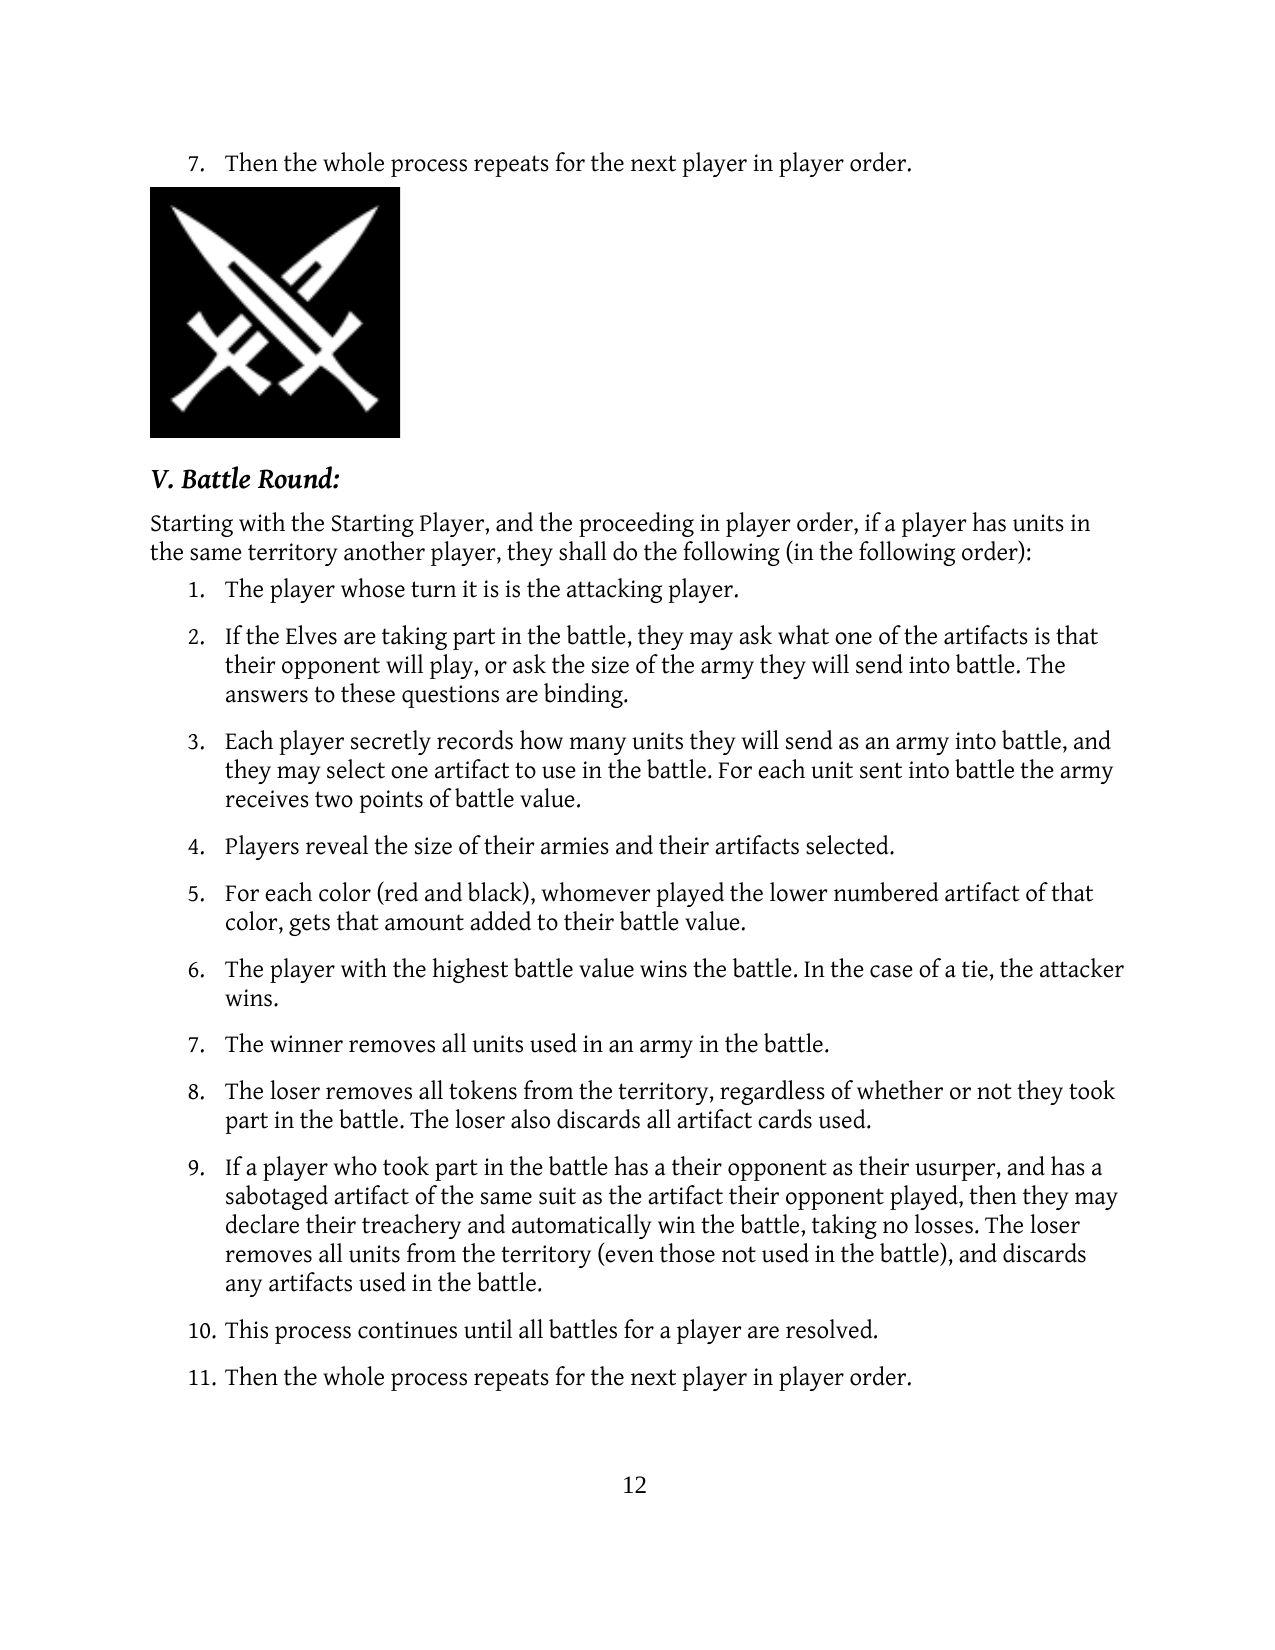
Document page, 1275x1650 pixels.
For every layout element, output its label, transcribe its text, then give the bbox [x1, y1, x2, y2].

list Players reveal the size of their armies and their artifacts selected. [187, 832, 1125, 861]
list If a player who took part in the battle has a their opponent as their usurper, and has a sabotaged artifact of the same suit as the artifact their opponent played, then they may declare their treachery and automatically win the battle, taking no losses. The loser removes all units from the territory (even those not used in the battle), and discards any artifacts used in the battle. [187, 1154, 1125, 1298]
list Then the whole process repeats for the next player in player order. [187, 1363, 1125, 1392]
subtitle V. Battle Round: [150, 463, 1125, 497]
list The winner removes all units used in an army in the battle. [187, 1031, 1125, 1060]
picture [150, 187, 400, 438]
list Then the whole process repeats for the next player in player order. [187, 150, 1125, 179]
list If the Elves are taking part in the battle, they may ask what one of the artifacts is that their opponent will play, or ask the size of the army they will send into battle. The answers to these questions are binding. [187, 623, 1125, 710]
list For each color (red and black), whomever played the lower numbered artifact of that color, gets that amount added to their battle value. [187, 879, 1125, 937]
list The player whose turn it is is the attacking player. [187, 576, 1125, 605]
list This process continues until all battles for a player are resolved. [187, 1316, 1125, 1345]
list The loser removes all tokens from the territory, regardless of whether or not they took part in the battle. The loser also discards all artifact cards used. [187, 1078, 1125, 1136]
text Starting with the Starting Player, and the proceeding in player order, if a player has units in the same territory another player, they shall do the following (in the following order): [150, 509, 1125, 567]
list Each player secretly records how many units they will send as an army into battle, and they may select one artifact to use in the battle. For each unit sent into battle the army receives two points of battle value. [187, 728, 1125, 814]
list The player with the highest battle value wins the battle. In the case of a tie, the attacker wins. [187, 955, 1125, 1013]
